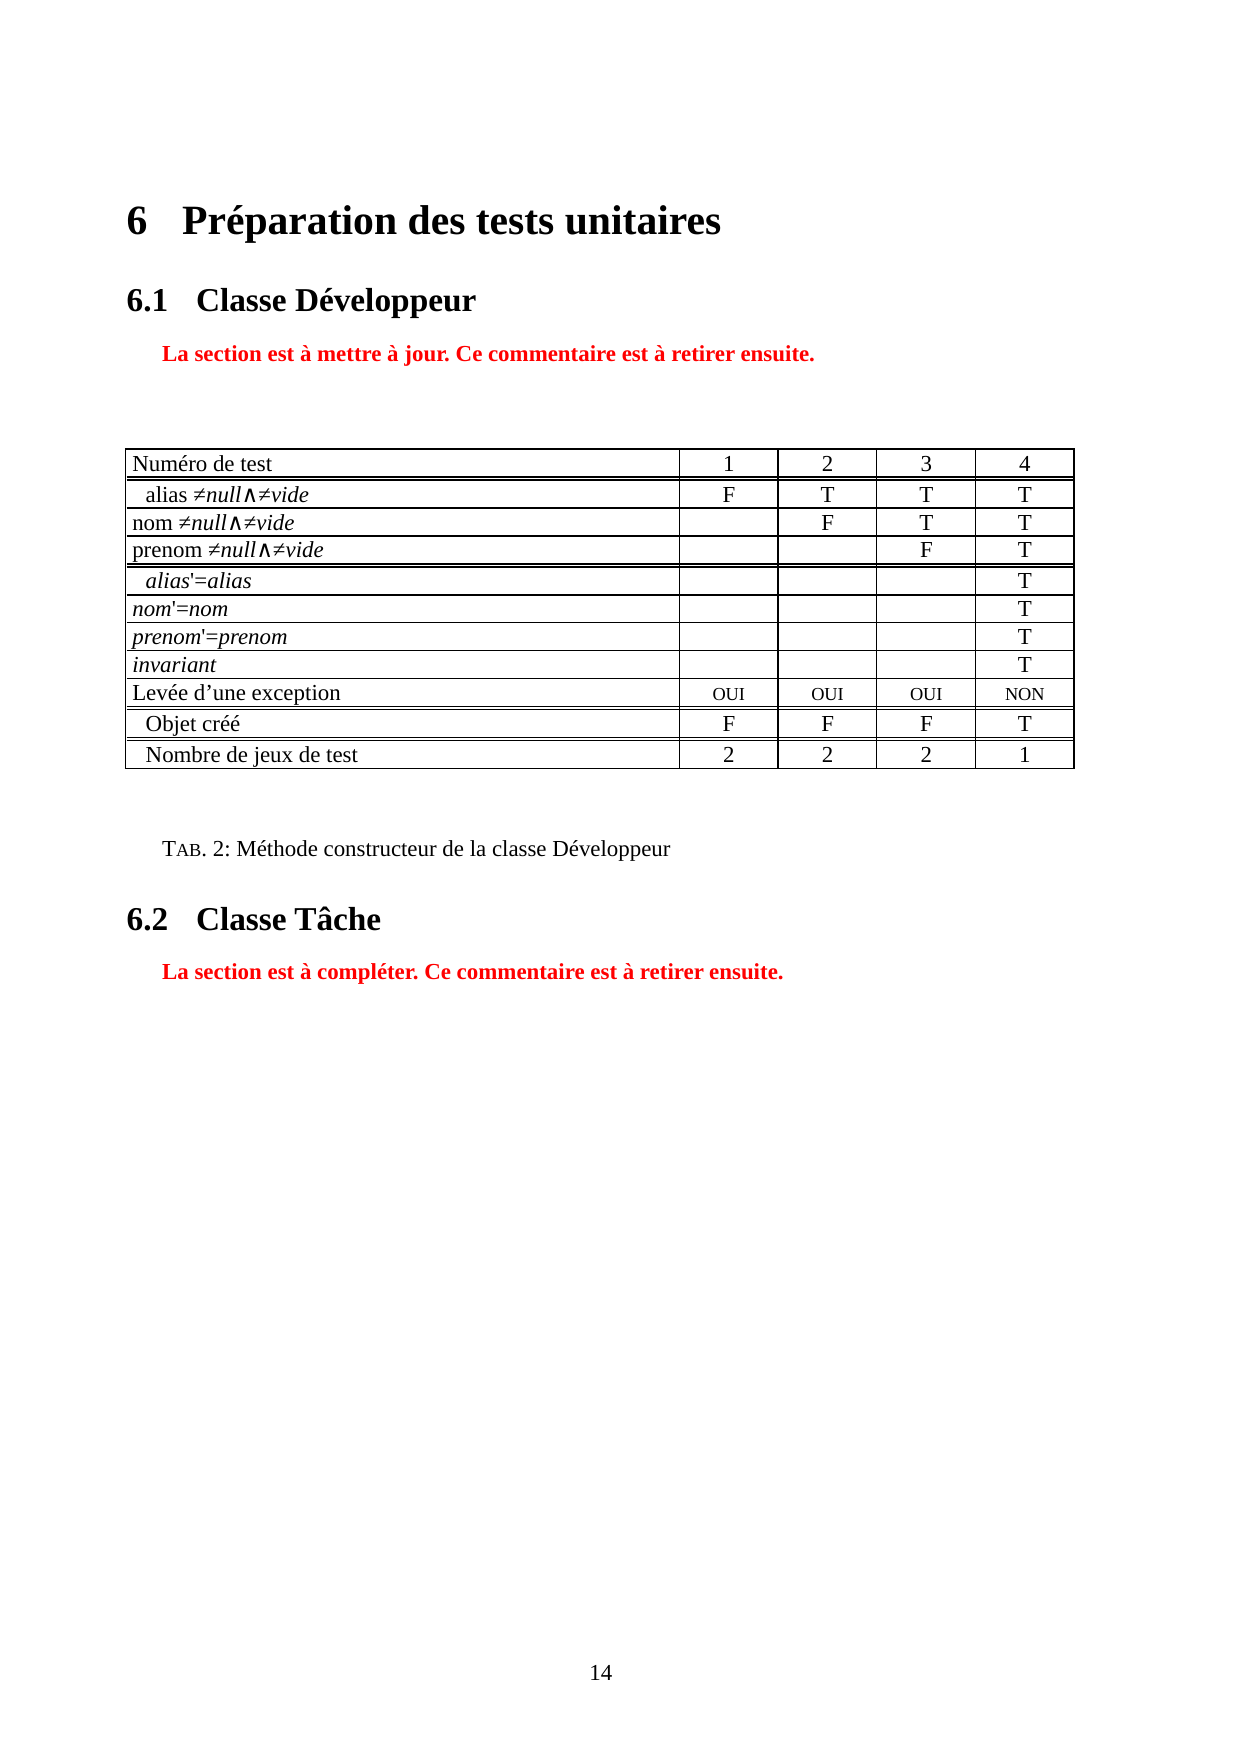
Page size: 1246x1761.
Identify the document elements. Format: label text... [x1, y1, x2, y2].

table_cell T [976, 568, 1073, 594]
table_cell T [976, 537, 1073, 563]
table_cell 2 [779, 741, 876, 768]
table_cell T [976, 596, 1073, 622]
table_header 4 [976, 450, 1073, 476]
subtitle 6.2 Classe Tâche [126, 899, 1075, 937]
table_cell Objet créé [126, 710, 679, 737]
table_cell T [976, 509, 1073, 535]
table_cell oui [680, 679, 777, 706]
text La section est à mettre à jour. Ce commentaire est à retirer ensuite. [126, 340, 1075, 366]
table_header 2 [779, 450, 876, 476]
table_cell [680, 596, 777, 622]
table_cell T [976, 651, 1073, 678]
table_cell [877, 651, 975, 678]
table_cell [877, 568, 975, 594]
table_cell [680, 537, 777, 563]
table_cell F [877, 537, 975, 563]
table_cell 1 [976, 741, 1073, 768]
table_cell T [976, 710, 1073, 737]
table_cell [680, 623, 777, 650]
table_header 1 [680, 450, 777, 476]
table_cell alias ≠null∧≠vide [126, 480, 679, 507]
table_cell F [680, 481, 777, 507]
table_cell oui [877, 679, 975, 706]
table_cell F [680, 710, 777, 737]
table_cell alias'=alias [126, 567, 679, 594]
table_cell [680, 509, 777, 535]
table_cell [779, 596, 876, 622]
table_cell 2 [877, 741, 975, 768]
table_cell nom'=nom [126, 595, 679, 622]
subtitle 6 Préparation des tests unitaires [126, 195, 1075, 243]
table_cell [680, 568, 777, 594]
table_cell non [976, 679, 1073, 706]
table_cell prenom'=prenom [126, 623, 679, 650]
table_cell [877, 596, 975, 622]
table_cell oui [779, 679, 876, 706]
table_cell [877, 623, 975, 650]
table_cell [779, 568, 876, 594]
table_cell F [877, 710, 975, 737]
table_cell T [877, 509, 975, 535]
text Tab. 2: Méthode constructeur de la classe Développeur [126, 835, 1075, 862]
table_cell 2 [680, 741, 777, 768]
table_cell T [779, 481, 876, 507]
table_cell [779, 623, 876, 650]
table_cell nom ≠null∧≠vide [126, 508, 679, 535]
table_cell invariant [126, 651, 679, 678]
table_cell T [976, 481, 1073, 507]
table_cell [779, 651, 876, 678]
table_cell F [779, 710, 876, 737]
table_cell [680, 651, 777, 678]
text La section est à compléter. Ce commentaire est à retirer ensuite. [126, 958, 1075, 984]
table_cell F [779, 509, 876, 535]
table_cell Nombre de jeux de test [126, 741, 679, 768]
subtitle 6.1 Classe Développeur [126, 281, 1075, 319]
table_cell T [976, 623, 1073, 650]
table_cell [779, 537, 876, 563]
table_header Numéro de test [126, 450, 679, 476]
table_cell prenom ≠null∧≠vide [126, 536, 679, 563]
table_header 3 [877, 450, 975, 476]
table_cell Levée d’une exception [126, 679, 679, 706]
table_cell T [877, 481, 975, 507]
